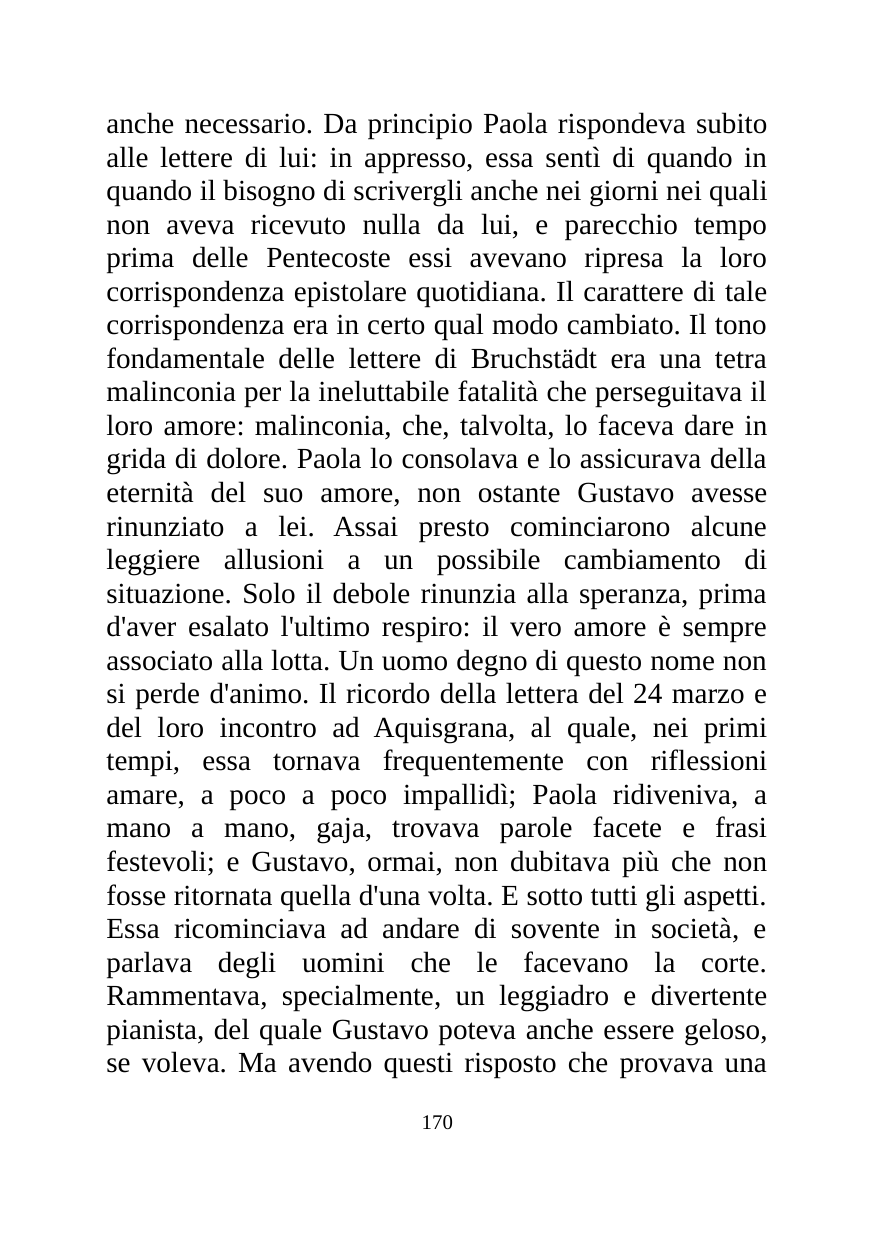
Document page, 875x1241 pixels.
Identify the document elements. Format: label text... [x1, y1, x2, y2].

text anche necessario. Da principio Paola rispondeva subito alle lettere di lui: in appresso, essa sentì di quando in quando il bisogno di scrivergli anche nei giorni nei quali non aveva ricevuto nulla da lui, e parecchio tempo prima delle Pentecoste essi avevano ripresa la loro corrispondenza epistolare quotidiana. Il carattere di tale corrispondenza era in certo qual modo cambiato. Il tono fondamentale delle lettere di Bruchstädt era una tetra malinconia per la ineluttabile fatalità che perseguitava il loro amore: malinconia, che, talvolta, lo faceva dare in grida di dolore. Paola lo consolava e lo assicurava della eternità del suo amore, non ostante Gustavo avesse rinunziato a lei. Assai presto cominciarono alcune leggiere allusioni a un possibile cambiamento di situazione. Solo il debole rinunzia alla speranza, prima d'aver esalato l'ultimo respiro: il vero amore è sempre associato alla lotta. Un uomo degno di questo nome non si perde d'animo. Il ricordo della lettera del 24 marzo e del loro incontro ad Aquisgrana, al quale, nei primi tempi, essa tornava frequentemente con riflessioni amare, a poco a poco impallidì; Paola ridiveniva, a mano a mano, gaja, trovava parole facete e frasi festevoli; e Gustavo, ormai, non dubitava più che non fosse ritornata quella d'una volta. E sotto tutti gli aspetti. Essa ricominciava ad andare di sovente in società, e parlava degli uomini che le facevano la corte. Rammentava, specialmente, un leggiadro e divertente pianista, del quale Gustavo poteva anche essere geloso, se voleva. Ma avendo questi risposto che provava una [106, 106, 768, 1079]
